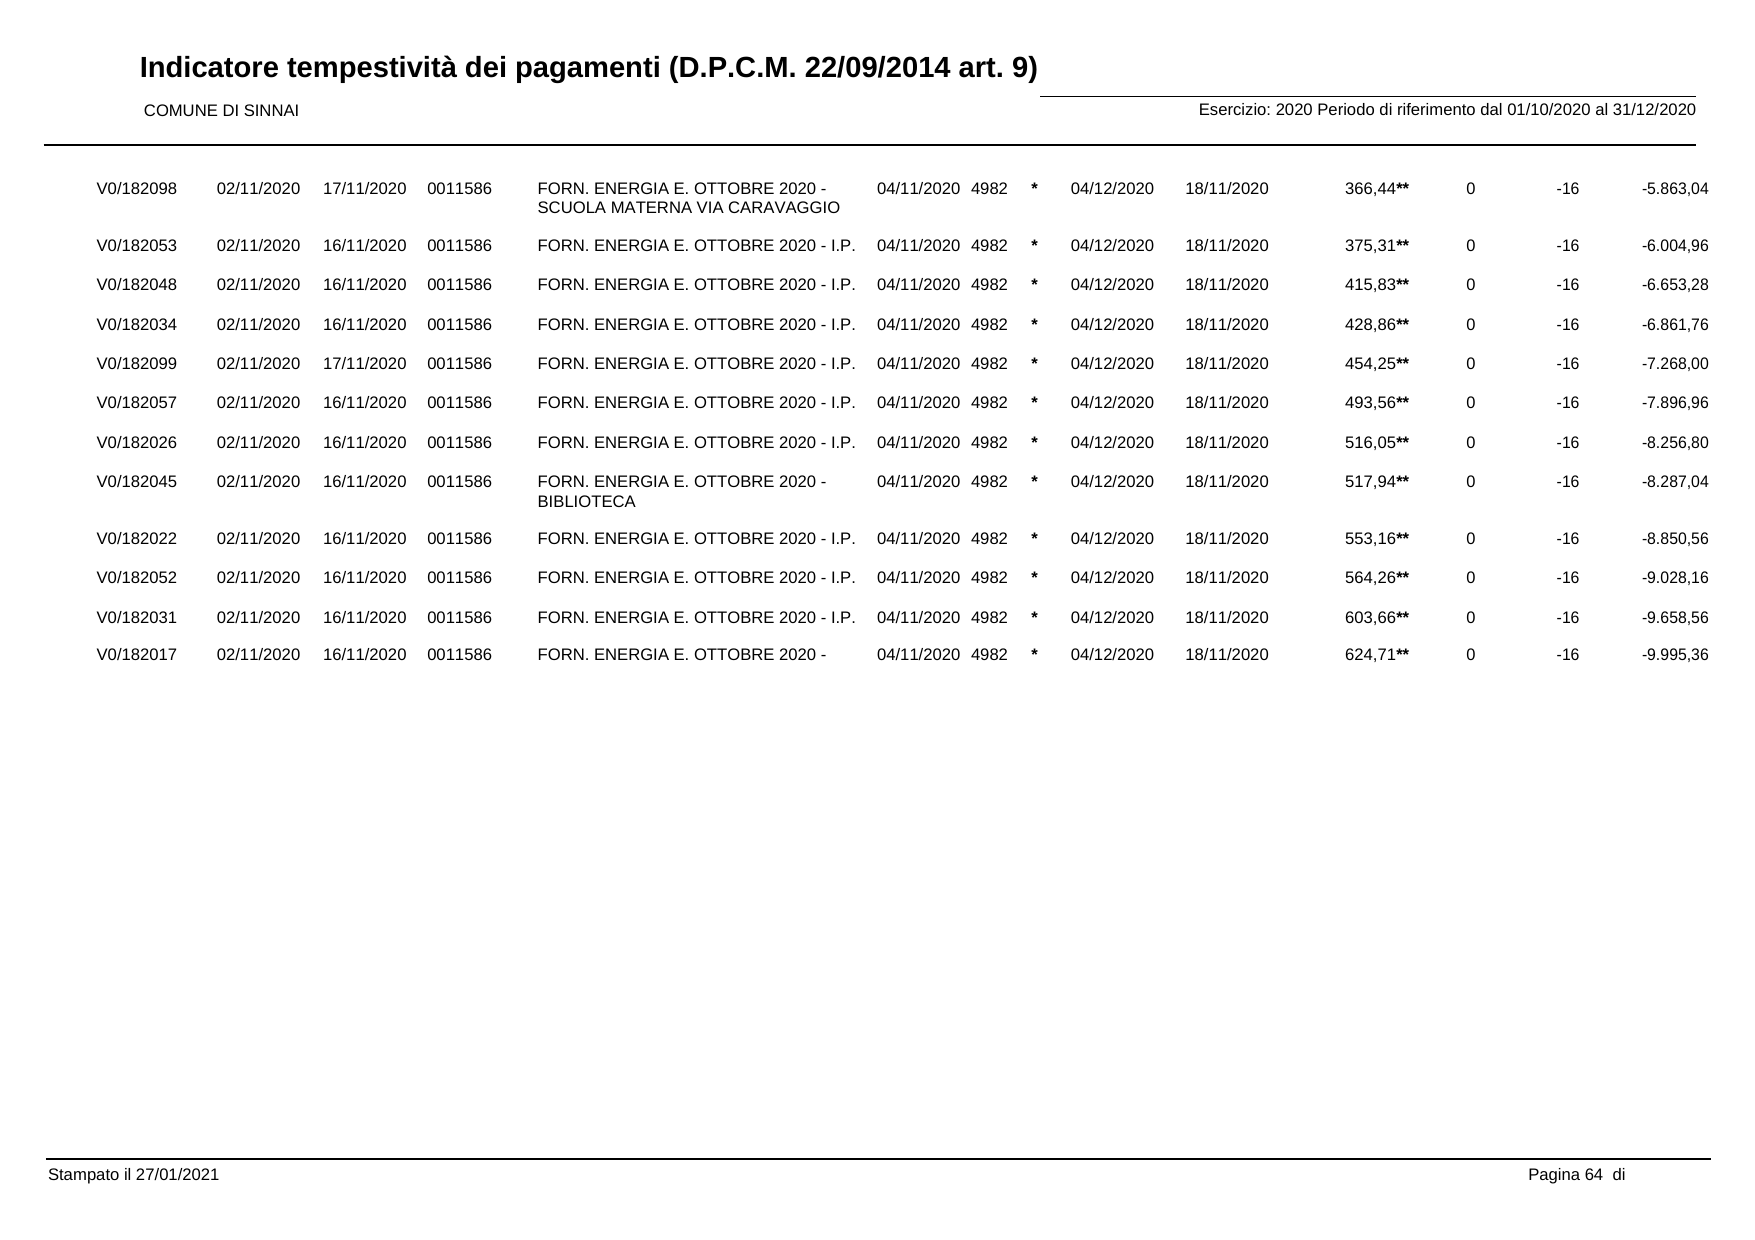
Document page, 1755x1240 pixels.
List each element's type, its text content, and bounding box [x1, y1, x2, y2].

table_cell 17/11/2020 [310, 175, 426, 234]
table_cell * 04/12/2020 [1019, 390, 1170, 429]
table_cell * 04/12/2020 [1019, 469, 1170, 527]
table_cell V0/182099 [47, 350, 206, 389]
table_cell 0 [1421, 429, 1491, 468]
table_cell 366,44** [1285, 175, 1421, 234]
table_cell FORN. ENERGIA E. OTTOBRE 2020 - I.P. [535, 604, 870, 643]
table_cell 16/11/2020 [310, 390, 426, 429]
table_cell FORN. ENERGIA E. OTTOBRE 2020 - SCUOLA MATERNA VIA CARAVAGGIO [535, 175, 870, 234]
table_cell -16 [1491, 175, 1583, 234]
table_cell 415,83** [1285, 271, 1421, 311]
table_cell FORN. ENERGIA E. OTTOBRE 2020 - I.P. [535, 429, 870, 468]
table_cell -16 [1491, 643, 1583, 681]
table_cell V0/182031 [47, 604, 206, 643]
table_cell 0011586 [426, 350, 535, 389]
table_cell V0/182052 [47, 564, 206, 604]
table_cell 02/11/2020 [206, 234, 310, 271]
table_cell -8.256,80 [1583, 429, 1710, 468]
table_cell 0 [1421, 527, 1491, 564]
table_cell 18/11/2020 [1170, 643, 1285, 681]
table_cell 4982 [970, 175, 1019, 234]
table_cell 16/11/2020 [310, 643, 426, 681]
table_cell FORN. ENERGIA E. OTTOBRE 2020 - I.P. [535, 564, 870, 604]
table_cell 4982 [970, 429, 1019, 468]
table_cell 4982 [970, 564, 1019, 604]
table_cell 4982 [970, 271, 1019, 311]
table_cell -16 [1491, 234, 1583, 271]
table_cell 02/11/2020 [206, 175, 310, 234]
table_cell V0/182098 [47, 175, 206, 234]
table_cell -5.863,04 [1583, 175, 1710, 234]
table_cell 17/11/2020 [310, 350, 426, 389]
table_cell 0011586 [426, 564, 535, 604]
table_cell 04/11/2020 [870, 604, 970, 643]
table_cell 0011586 [426, 390, 535, 429]
table_cell 04/11/2020 [870, 311, 970, 350]
table_cell 18/11/2020 [1170, 429, 1285, 468]
table_cell 4982 [970, 604, 1019, 643]
table_cell 16/11/2020 [310, 469, 426, 527]
table_cell * 04/12/2020 [1019, 234, 1170, 271]
table_cell 4982 [970, 311, 1019, 350]
table_cell 18/11/2020 [1170, 604, 1285, 643]
table_cell * 04/12/2020 [1019, 350, 1170, 389]
table_cell 564,26** [1285, 564, 1421, 604]
table_cell 02/11/2020 [206, 527, 310, 564]
table_cell 428,86** [1285, 311, 1421, 350]
table_cell FORN. ENERGIA E. OTTOBRE 2020 - I.P. [535, 311, 870, 350]
table_cell -16 [1491, 271, 1583, 311]
table_cell 18/11/2020 [1170, 564, 1285, 604]
table_cell -16 [1491, 527, 1583, 564]
table_cell 0 [1421, 234, 1491, 271]
table_cell * 04/12/2020 [1019, 564, 1170, 604]
table_cell 4982 [970, 469, 1019, 527]
table_cell 624,71** [1285, 643, 1421, 681]
table_cell FORN. ENERGIA E. OTTOBRE 2020 - I.P. [535, 527, 870, 564]
table_cell -16 [1491, 469, 1583, 527]
table_cell 18/11/2020 [1170, 311, 1285, 350]
table_cell V0/182057 [47, 390, 206, 429]
table_cell -16 [1491, 350, 1583, 389]
table_cell 4982 [970, 527, 1019, 564]
table_cell 0011586 [426, 604, 535, 643]
table_cell 02/11/2020 [206, 604, 310, 643]
table_cell * 04/12/2020 [1019, 527, 1170, 564]
table_cell V0/182048 [47, 271, 206, 311]
table_cell FORN. ENERGIA E. OTTOBRE 2020 - I.P. [535, 350, 870, 389]
table_cell -16 [1491, 390, 1583, 429]
table_cell * 04/12/2020 [1019, 604, 1170, 643]
table_cell 517,94** [1285, 469, 1421, 527]
table_cell -7.896,96 [1583, 390, 1710, 429]
table_cell 18/11/2020 [1170, 390, 1285, 429]
table_cell 02/11/2020 [206, 271, 310, 311]
table_cell 02/11/2020 [206, 469, 310, 527]
table_cell 4982 [970, 643, 1019, 681]
table_cell 04/11/2020 [870, 271, 970, 311]
table_cell 04/11/2020 [870, 390, 970, 429]
table_cell V0/182045 [47, 469, 206, 527]
table_cell FORN. ENERGIA E. OTTOBRE 2020 - [535, 643, 870, 681]
table_cell 0 [1421, 604, 1491, 643]
table_cell V0/182034 [47, 311, 206, 350]
table_cell 18/11/2020 [1170, 469, 1285, 527]
table_cell 4982 [970, 390, 1019, 429]
table_cell 0 [1421, 271, 1491, 311]
table_cell * 04/12/2020 [1019, 175, 1170, 234]
table_cell FORN. ENERGIA E. OTTOBRE 2020 - I.P. [535, 271, 870, 311]
table_cell 0 [1421, 350, 1491, 389]
table_cell -6.653,28 [1583, 271, 1710, 311]
table_cell V0/182026 [47, 429, 206, 468]
table_cell -9.995,36 [1583, 643, 1710, 681]
table_cell 516,05** [1285, 429, 1421, 468]
table_cell -16 [1491, 604, 1583, 643]
table_cell 16/11/2020 [310, 527, 426, 564]
table_cell 0011586 [426, 643, 535, 681]
table_cell 04/11/2020 [870, 469, 970, 527]
table_cell 0011586 [426, 429, 535, 468]
table_cell 0 [1421, 564, 1491, 604]
table_cell 02/11/2020 [206, 311, 310, 350]
table_cell 0011586 [426, 271, 535, 311]
table_cell * 04/12/2020 [1019, 311, 1170, 350]
table_cell 16/11/2020 [310, 234, 426, 271]
table_cell 04/11/2020 [870, 234, 970, 271]
table_cell 02/11/2020 [206, 564, 310, 604]
table_cell 02/11/2020 [206, 429, 310, 468]
table_cell 02/11/2020 [206, 390, 310, 429]
table_cell * 04/12/2020 [1019, 643, 1170, 681]
table_cell * 04/12/2020 [1019, 271, 1170, 311]
table_cell 16/11/2020 [310, 311, 426, 350]
table_cell -16 [1491, 311, 1583, 350]
table_cell FORN. ENERGIA E. OTTOBRE 2020 - I.P. [535, 390, 870, 429]
table_cell -16 [1491, 429, 1583, 468]
table_cell V0/182053 [47, 234, 206, 271]
table_cell -8.287,04 [1583, 469, 1710, 527]
table_cell 493,56** [1285, 390, 1421, 429]
table_cell 0011586 [426, 469, 535, 527]
table_cell -6.861,76 [1583, 311, 1710, 350]
table_cell 0011586 [426, 527, 535, 564]
table_cell 603,66** [1285, 604, 1421, 643]
table_cell 0 [1421, 643, 1491, 681]
table_cell FORN. ENERGIA E. OTTOBRE 2020 - BIBLIOTECA [535, 469, 870, 527]
table_cell -16 [1491, 564, 1583, 604]
table_cell 553,16** [1285, 527, 1421, 564]
table_cell 375,31** [1285, 234, 1421, 271]
table_cell 16/11/2020 [310, 429, 426, 468]
table_cell 04/11/2020 [870, 527, 970, 564]
table_cell 04/11/2020 [870, 350, 970, 389]
table_cell 4982 [970, 234, 1019, 271]
table_cell 18/11/2020 [1170, 271, 1285, 311]
table_cell 04/11/2020 [870, 175, 970, 234]
table_cell * 04/12/2020 [1019, 429, 1170, 468]
table_cell 454,25** [1285, 350, 1421, 389]
table_cell -8.850,56 [1583, 527, 1710, 564]
table_cell 16/11/2020 [310, 271, 426, 311]
table_cell 18/11/2020 [1170, 527, 1285, 564]
table_cell 16/11/2020 [310, 564, 426, 604]
table_cell 0011586 [426, 234, 535, 271]
table_cell 0011586 [426, 311, 535, 350]
table_cell -7.268,00 [1583, 350, 1710, 389]
table_cell 18/11/2020 [1170, 234, 1285, 271]
table_cell 04/11/2020 [870, 643, 970, 681]
table_cell 02/11/2020 [206, 643, 310, 681]
table_cell V0/182017 [47, 643, 206, 681]
table_cell 0 [1421, 175, 1491, 234]
table_cell FORN. ENERGIA E. OTTOBRE 2020 - I.P. [535, 234, 870, 271]
table_cell 0011586 [426, 175, 535, 234]
table_cell -6.004,96 [1583, 234, 1710, 271]
table_cell 16/11/2020 [310, 604, 426, 643]
table_cell 4982 [970, 350, 1019, 389]
table_cell 0 [1421, 469, 1491, 527]
table_cell 04/11/2020 [870, 429, 970, 468]
table_cell 02/11/2020 [206, 350, 310, 389]
table_cell -9.028,16 [1583, 564, 1710, 604]
table_cell 04/11/2020 [870, 564, 970, 604]
table_cell 0 [1421, 311, 1491, 350]
table_cell V0/182022 [47, 527, 206, 564]
table_cell 18/11/2020 [1170, 350, 1285, 389]
table_cell -9.658,56 [1583, 604, 1710, 643]
table_cell 0 [1421, 390, 1491, 429]
table_cell 18/11/2020 [1170, 175, 1285, 234]
